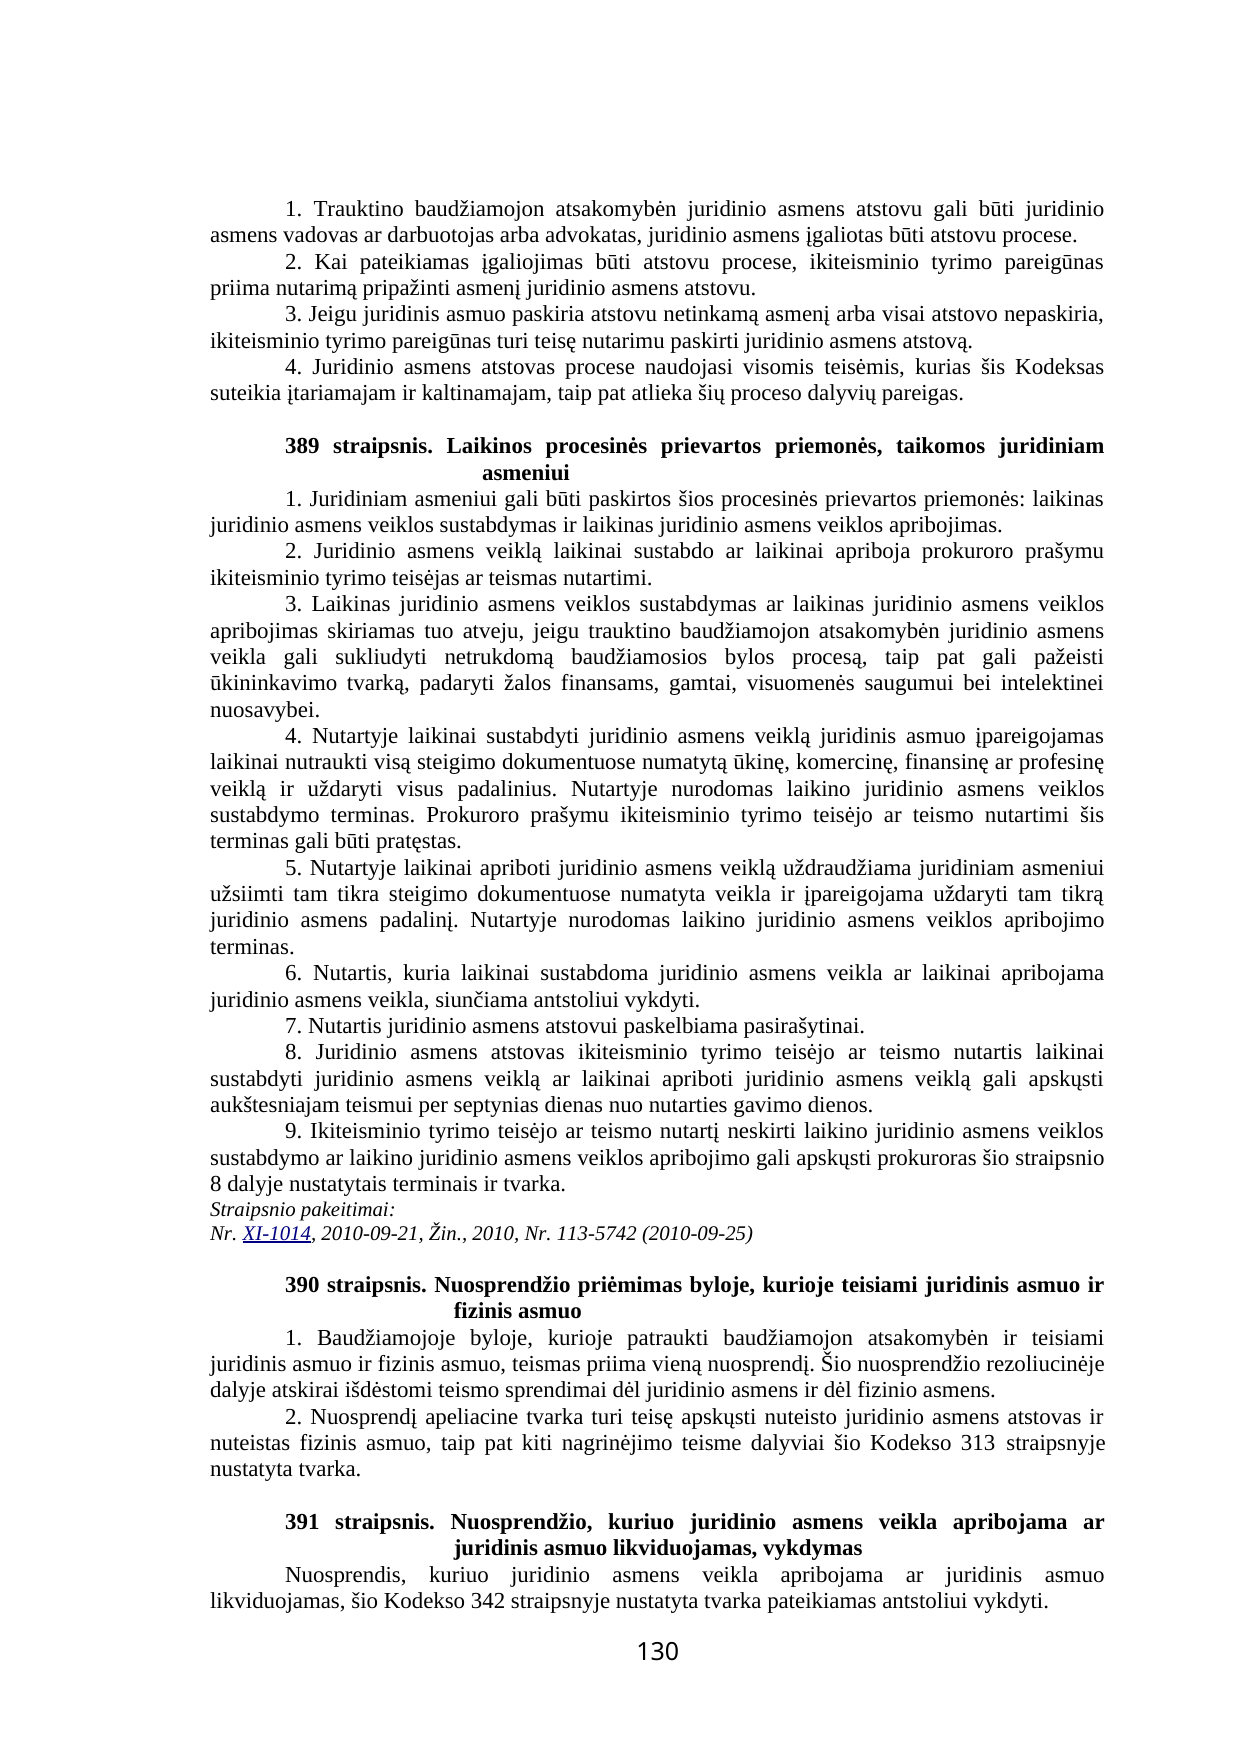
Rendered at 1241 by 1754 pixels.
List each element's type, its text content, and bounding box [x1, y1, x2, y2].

text 9. Ikiteisminio tyrimo teisėjo ar teismo nutartį neskirti laikino juridinio asmens veiklos sustabdymo ar laikino juridinio asmens veiklos apribojimo gali apskųsti prokuroras šio straipsnio 8 dalyje nustatytais terminais ir tvarka. [210, 1117, 1106, 1196]
text 2. Kai pateikiamas įgaliojimas būti atstovu procese, ikiteisminio tyrimo pareigūnas priima nutarimą pripažinti asmenį juridinio asmens atstovu. [210, 248, 1106, 300]
text Straipsnio pakeitimai: [210, 1196, 1106, 1221]
text 391 straipsnis. Nuosprendžio, kuriuo juridinio asmens veikla apribojama ar juridinis asmuo likviduojamas, vykdymas [285, 1508, 1106, 1561]
text 389 straipsnis. Laikinos procesinės prievartos priemonės, taikomos juridiniam asmeniui [285, 432, 1106, 485]
text 2. Nuosprendį apeliacine tvarka turi teisę apskųsti nuteisto juridinio asmens atstovas ir nuteistas fizinis asmuo, taip pat kiti nagrinėjimo teisme dalyviai šio Kodekso 313 straipsnyje nustatyta tvarka. [210, 1403, 1106, 1482]
text 4. Nutartyje laikinai sustabdyti juridinio asmens veiklą juridinis asmuo įpareigojamas laikinai nutraukti visą steigimo dokumentuose numatytą ūkinę, komercinę, finansinę ar profesinę veiklą ir uždaryti visus padalinius. Nutartyje nurodomas laikino juridinio asmens veiklos sustabdymo terminas. Prokuroro prašymu ikiteisminio tyrimo teisėjo ar teismo nutartimi šis terminas gali būti pratęstas. [210, 722, 1106, 854]
text 1. Juridiniam asmeniui gali būti paskirtos šios procesinės prievartos priemonės: laikinas juridinio asmens veiklos sustabdymas ir laikinas juridinio asmens veiklos apribojimas. [210, 485, 1106, 538]
text 1. Trauktino baudžiamojon atsakomybėn juridinio asmens atstovu gali būti juridinio asmens vadovas ar darbuotojas arba advokatas, juridinio asmens įgaliotas būti atstovu procese. [210, 195, 1106, 248]
text Nuosprendis, kuriuo juridinio asmens veikla apribojama ar juridinis asmuo likviduojamas, šio Kodekso 342 straipsnyje nustatyta tvarka pateikiamas antstoliui vykdyti. [210, 1561, 1106, 1613]
text 6. Nutartis, kuria laikinai sustabdoma juridinio asmens veikla ar laikinai apribojama juridinio asmens veikla, siunčiama antstoliui vykdyti. [210, 959, 1106, 1012]
text 2. Juridinio asmens veiklą laikinai sustabdo ar laikinai apriboja prokuroro prašymu ikiteisminio tyrimo teisėjas ar teismas nutartimi. [210, 538, 1106, 590]
text 3. Jeigu juridinis asmuo paskiria atstovu netinkamą asmenį arba visai atstovo nepaskiria, ikiteisminio tyrimo pareigūnas turi teisę nutarimu paskirti juridinio asmens atstovą. [210, 300, 1106, 353]
text 4. Juridinio asmens atstovas procese naudojasi visomis teisėmis, kurias šis Kodeksas suteikia įtariamajam ir kaltinamajam, taip pat atlieka šių proceso dalyvių pareigas. [210, 353, 1106, 406]
text 3. Laikinas juridinio asmens veiklos sustabdymas ar laikinas juridinio asmens veiklos apribojimas skiriamas tuo atveju, jeigu trauktino baudžiamojon atsakomybėn juridinio asmens veikla gali sukliudyti netrukdomą baudžiamosios bylos procesą, taip pat gali pažeisti ūkininkavimo tvarką, padaryti žalos finansams, gamtai, visuomenės saugumui bei intelektinei nuosavybei. [210, 590, 1106, 722]
text 7. Nutartis juridinio asmens atstovui paskelbiama pasirašytinai. [210, 1012, 1106, 1038]
text 1. Baudžiamojoje byloje, kurioje patraukti baudžiamojon atsakomybėn ir teisiami juridinis asmuo ir fizinis asmuo, teismas priima vieną nuosprendį. Šio nuosprendžio rezoliucinėje dalyje atskirai išdėstomi teismo sprendimai dėl juridinio asmens ir dėl fizinio asmens. [210, 1324, 1106, 1403]
text 8. Juridinio asmens atstovas ikiteisminio tyrimo teisėjo ar teismo nutartis laikinai sustabdyti juridinio asmens veiklą ar laikinai apriboti juridinio asmens veiklą gali apskųsti aukštesniajam teismui per septynias dienas nuo nutarties gavimo dienos. [210, 1038, 1106, 1117]
text 390 straipsnis. Nuosprendžio priėmimas byloje, kurioje teisiami juridinis asmuo ir fizinis asmuo [285, 1271, 1106, 1324]
text Nr. XI-1014, 2010-09-21, Žin., 2010, Nr. 113-5742 (2010-09-25) [210, 1221, 1106, 1244]
text 5. Nutartyje laikinai apriboti juridinio asmens veiklą uždraudžiama juridiniam asmeniui užsiimti tam tikra steigimo dokumentuose numatyta veikla ir įpareigojama uždaryti tam tikrą juridinio asmens padalinį. Nutartyje nurodomas laikino juridinio asmens veiklos apribojimo terminas. [210, 854, 1106, 959]
